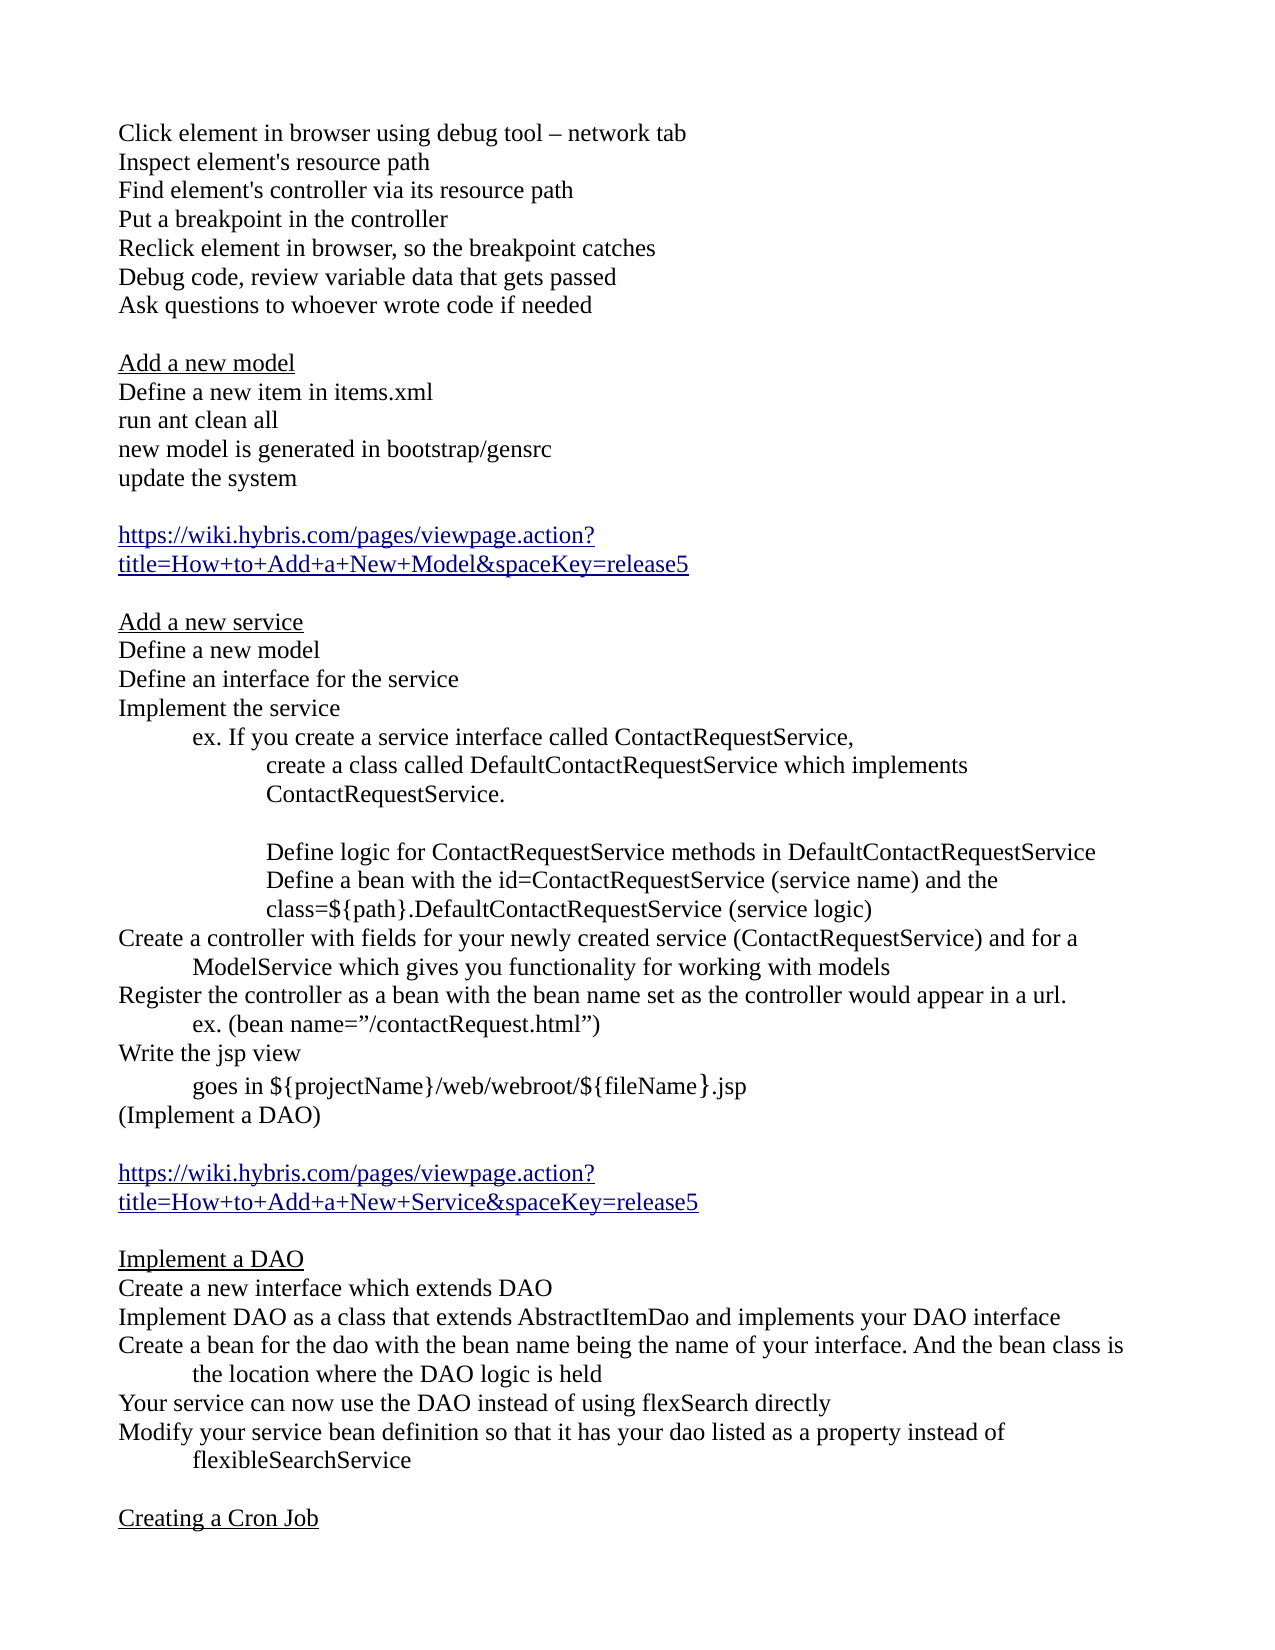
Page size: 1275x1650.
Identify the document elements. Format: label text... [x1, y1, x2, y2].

text Define logic for ContactRequestService methods in DefaultContactRequestService [118, 837, 1157, 866]
text Register the controller as a bean with the bean name set as the controller would appear in a url. [118, 981, 1157, 1009]
text Inspect element's resource path [118, 147, 1157, 176]
text Implement DAO as a class that extends AbstractItemDao and implements your DAO interface [118, 1302, 1157, 1330]
text Debug code, review variable data that gets passed [118, 262, 1157, 291]
text Define an interface for the service [118, 664, 1157, 693]
text https://wiki.hybris.com/pages/viewpage.action?title=How+to+Add+a+New+Service&spaceKey=release5 [118, 1158, 1157, 1215]
text Find element's controller via its resource path [118, 176, 1157, 204]
text Creating a Cron Job [118, 1503, 1157, 1532]
text Reclick element in browser, so the breakpoint catches [118, 233, 1157, 262]
text Define a new model [118, 636, 1157, 664]
text Click element in browser using debug tool – network tab [118, 118, 1157, 147]
text update the system [118, 463, 1157, 492]
text Add a new service [118, 607, 1157, 636]
text https://wiki.hybris.com/pages/viewpage.action?title=How+to+Add+a+New+Model&spaceKey=release5 [118, 521, 1157, 578]
text Define a new item in items.xml [118, 377, 1157, 406]
text (Implement a DAO) [118, 1100, 1157, 1129]
text Create a controller with fields for your newly created service (ContactRequestService) and for a ModelService which gives you functionality for working with models [118, 923, 1157, 981]
text Ask questions to whoever wrote code if needed [118, 291, 1157, 319]
text Add a new model [118, 348, 1157, 377]
text ex. (bean name=”/contactRequest.html”) [118, 1009, 1157, 1038]
text Put a breakpoint in the controller [118, 204, 1157, 233]
text Write the jsp view [118, 1038, 1157, 1067]
text Create a bean for the dao with the bean name being the name of your interface. And the bean class is the location where the DAO logic is held [118, 1330, 1157, 1388]
text class=${path}.DefaultContactRequestService (service logic) [118, 894, 1157, 923]
text ex. If you create a service interface called ContactRequestService, [118, 722, 1157, 751]
text Implement a DAO [118, 1244, 1157, 1273]
text run ant clean all [118, 406, 1157, 434]
text Modify your service bean definition so that it has your dao listed as a property instead of flexibleSearchService [118, 1417, 1157, 1474]
text create a class called DefaultContactRequestService which implements [118, 751, 1157, 779]
text ContactRequestService. [118, 779, 1157, 808]
text goes in ${projectName}/web/webroot/${fileName}.jsp [118, 1067, 1157, 1100]
text Your service can now use the DAO instead of using flexSearch directly [118, 1388, 1157, 1417]
text Define a bean with the id=ContactRequestService (service name) and the [118, 866, 1157, 894]
text new model is generated in bootstrap/gensrc [118, 434, 1157, 463]
text Implement the service [118, 693, 1157, 722]
text Create a new interface which extends DAO [118, 1273, 1157, 1302]
